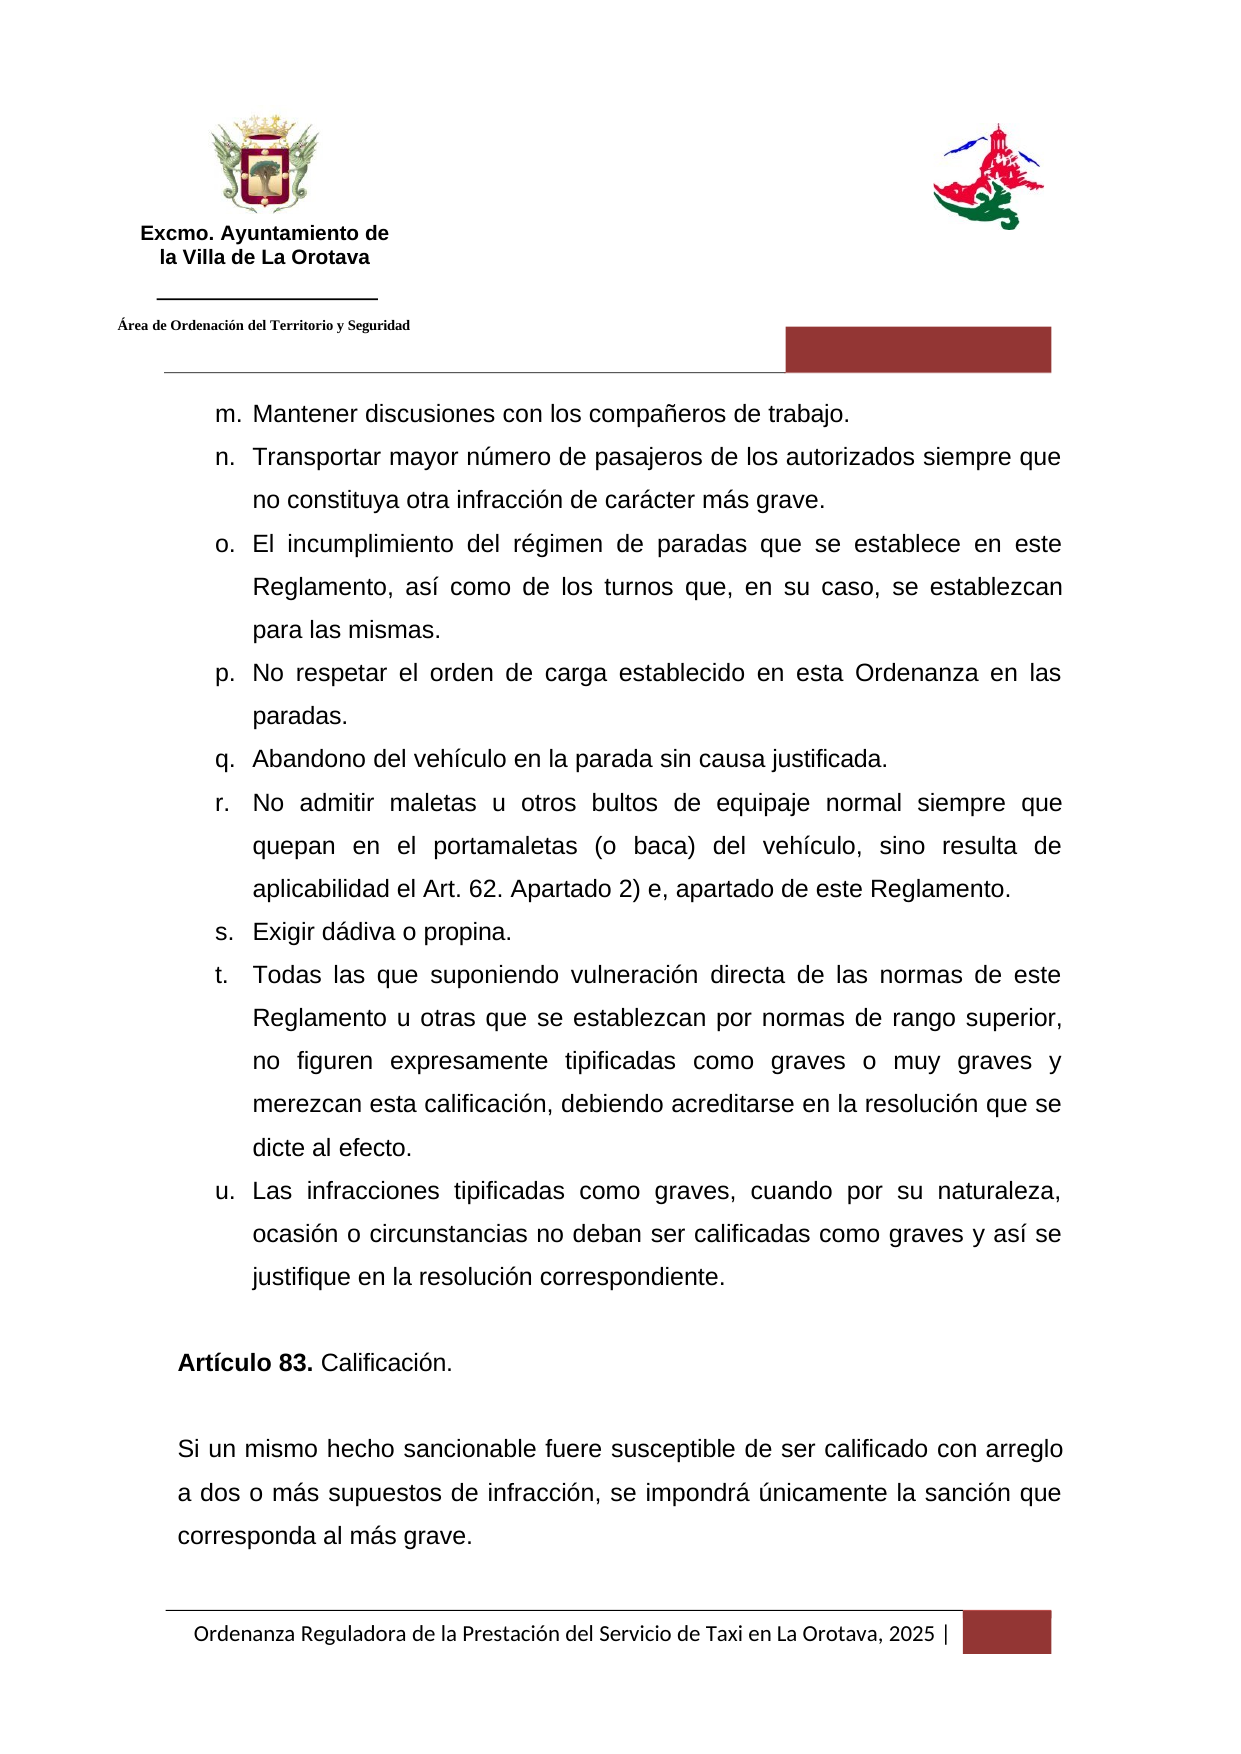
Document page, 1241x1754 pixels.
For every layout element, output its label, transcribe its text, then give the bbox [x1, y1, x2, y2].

list Transportar mayor número de pasajeros de los autorizados siempre que no constituya otra infracción de carácter más grave. [215, 442, 1062, 514]
list No respetar el orden de carga establecido en esta Ordenanza en las paradas. [215, 658, 1063, 730]
list El incumplimiento del régimen de paradas que se establece en este Reglamento, así como de los turnos que, en su caso, se establezcan para las mismas. [215, 529, 1063, 644]
list Abandono del vehículo en la parada sin causa justificada. [215, 744, 1103, 773]
list Exigir dádiva o propina. [215, 917, 1103, 946]
list Todas las que suponiendo vulneración directa de las normas de este Reglamento u otras que se establezcan por normas de rango superior, no figuren expresamente tipificadas como graves o muy graves y merezcan esta calificación, debiendo acreditarse en la resolución que se dicte al efecto. [215, 960, 1063, 1161]
list Las infracciones tipificadas como graves, cuando por su naturaleza, ocasión o circunstancias no deban ser calificadas como graves y así se justifique en la resolución correspondiente. [215, 1176, 1063, 1291]
list Mantener discusiones con los compañeros de trabajo. [215, 399, 1103, 428]
picture [933, 123, 1045, 230]
text Si un mismo hecho sancionable fuere susceptible de ser calificado con arreglo a dos o más supuestos de infracción, se impondrá únicamente la sanción que corresponda al más grave. [177, 1434, 1063, 1549]
picture [208, 105, 323, 214]
list No admitir maletas u otros bultos de equipaje normal siempre que quepan en el portamaletas (o baca) del vehículo, sino resulta de aplicabilidad el Art. 62. Apartado 2) e, apartado de este Reglamento. [215, 787, 1063, 902]
text Artículo 83. Calificación. [177, 1348, 1103, 1377]
